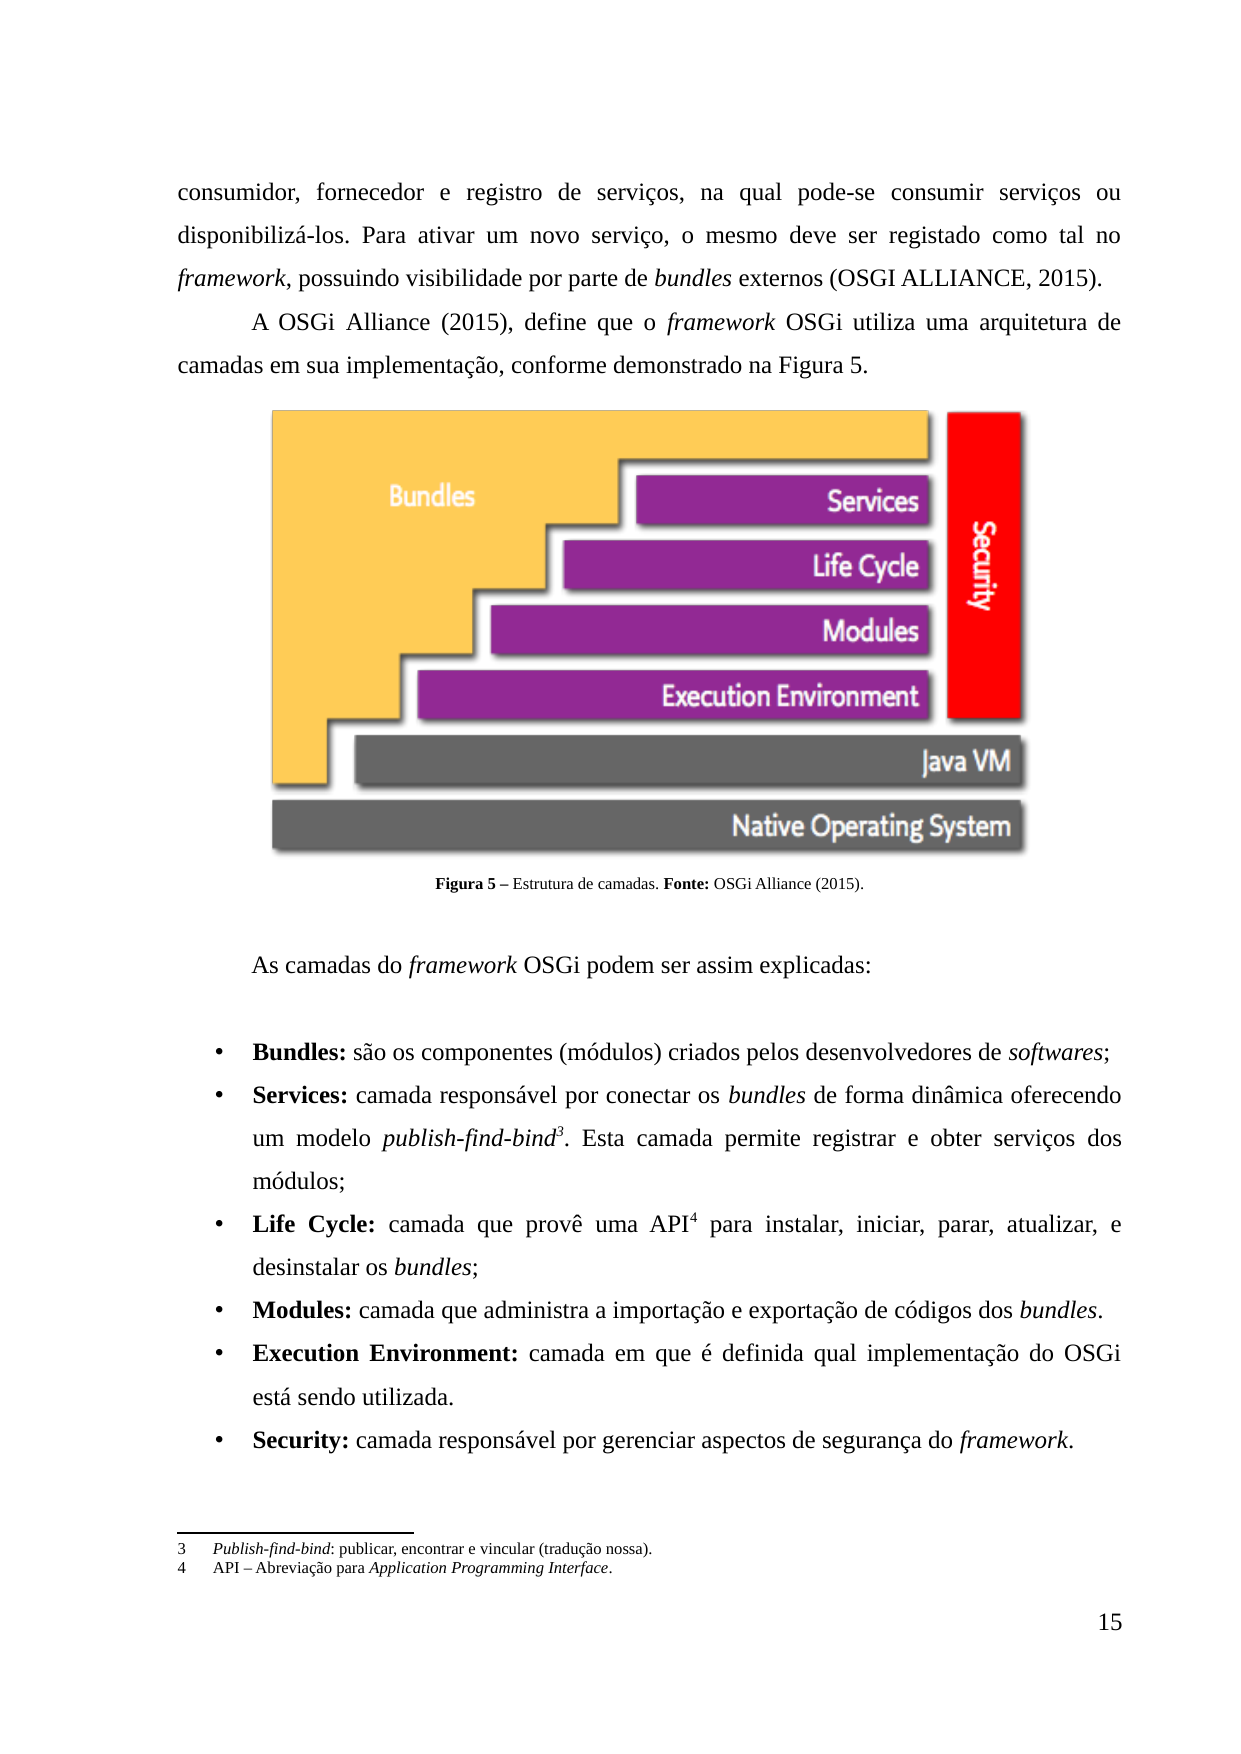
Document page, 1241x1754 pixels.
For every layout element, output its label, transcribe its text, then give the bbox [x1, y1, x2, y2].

list API – Abreviação para Application Programming Interface. [177, 1558, 1122, 1577]
list Security: camada responsável por gerenciar aspectos de segurança do framework. [215, 1425, 1122, 1453]
picture [254, 392, 1045, 874]
text Figura 5 – Estrutura de camadas. Fonte: OSGi Alliance (2015). [255, 874, 1044, 893]
text As camadas do framework OSGi podem ser assim explicadas: [177, 950, 1122, 979]
list Life Cycle: camada que provê uma API para instalar, iniciar, parar, atualizar, e desinstalar os bundles; [215, 1209, 1122, 1281]
list Publish-find-bind: publicar, encontrar e vincular (tradução nossa). [177, 1539, 1122, 1558]
list Execution Environment: camada em que é definida qual implementação do OSGi está sendo utilizada. [215, 1338, 1122, 1410]
text consumidor, fornecedor e registro de serviços, na qual pode-se consumir serviços ou disponibilizá-los. Para ativar um novo serviço, o mesmo deve ser registado como tal no framework, possuindo visibilidade por parte de bundles externos (OSGI ALLIANCE, 2015). [177, 177, 1122, 292]
list Services: camada responsável por conectar os bundles de forma dinâmica oferecendo um modelo publish-find-bind. Esta camada permite registrar e obter serviços dos módulos; [215, 1080, 1122, 1195]
text A OSGi Alliance (2015), define que o framework OSGi utiliza uma arquitetura de camadas em sua implementação, conforme demonstrado na Figura 5. [177, 307, 1122, 378]
list Bundles: são os componentes (módulos) criados pelos desenvolvedores de softwares; [215, 1037, 1122, 1065]
list Modules: camada que administra a importação e exportação de códigos dos bundles. [215, 1295, 1122, 1324]
